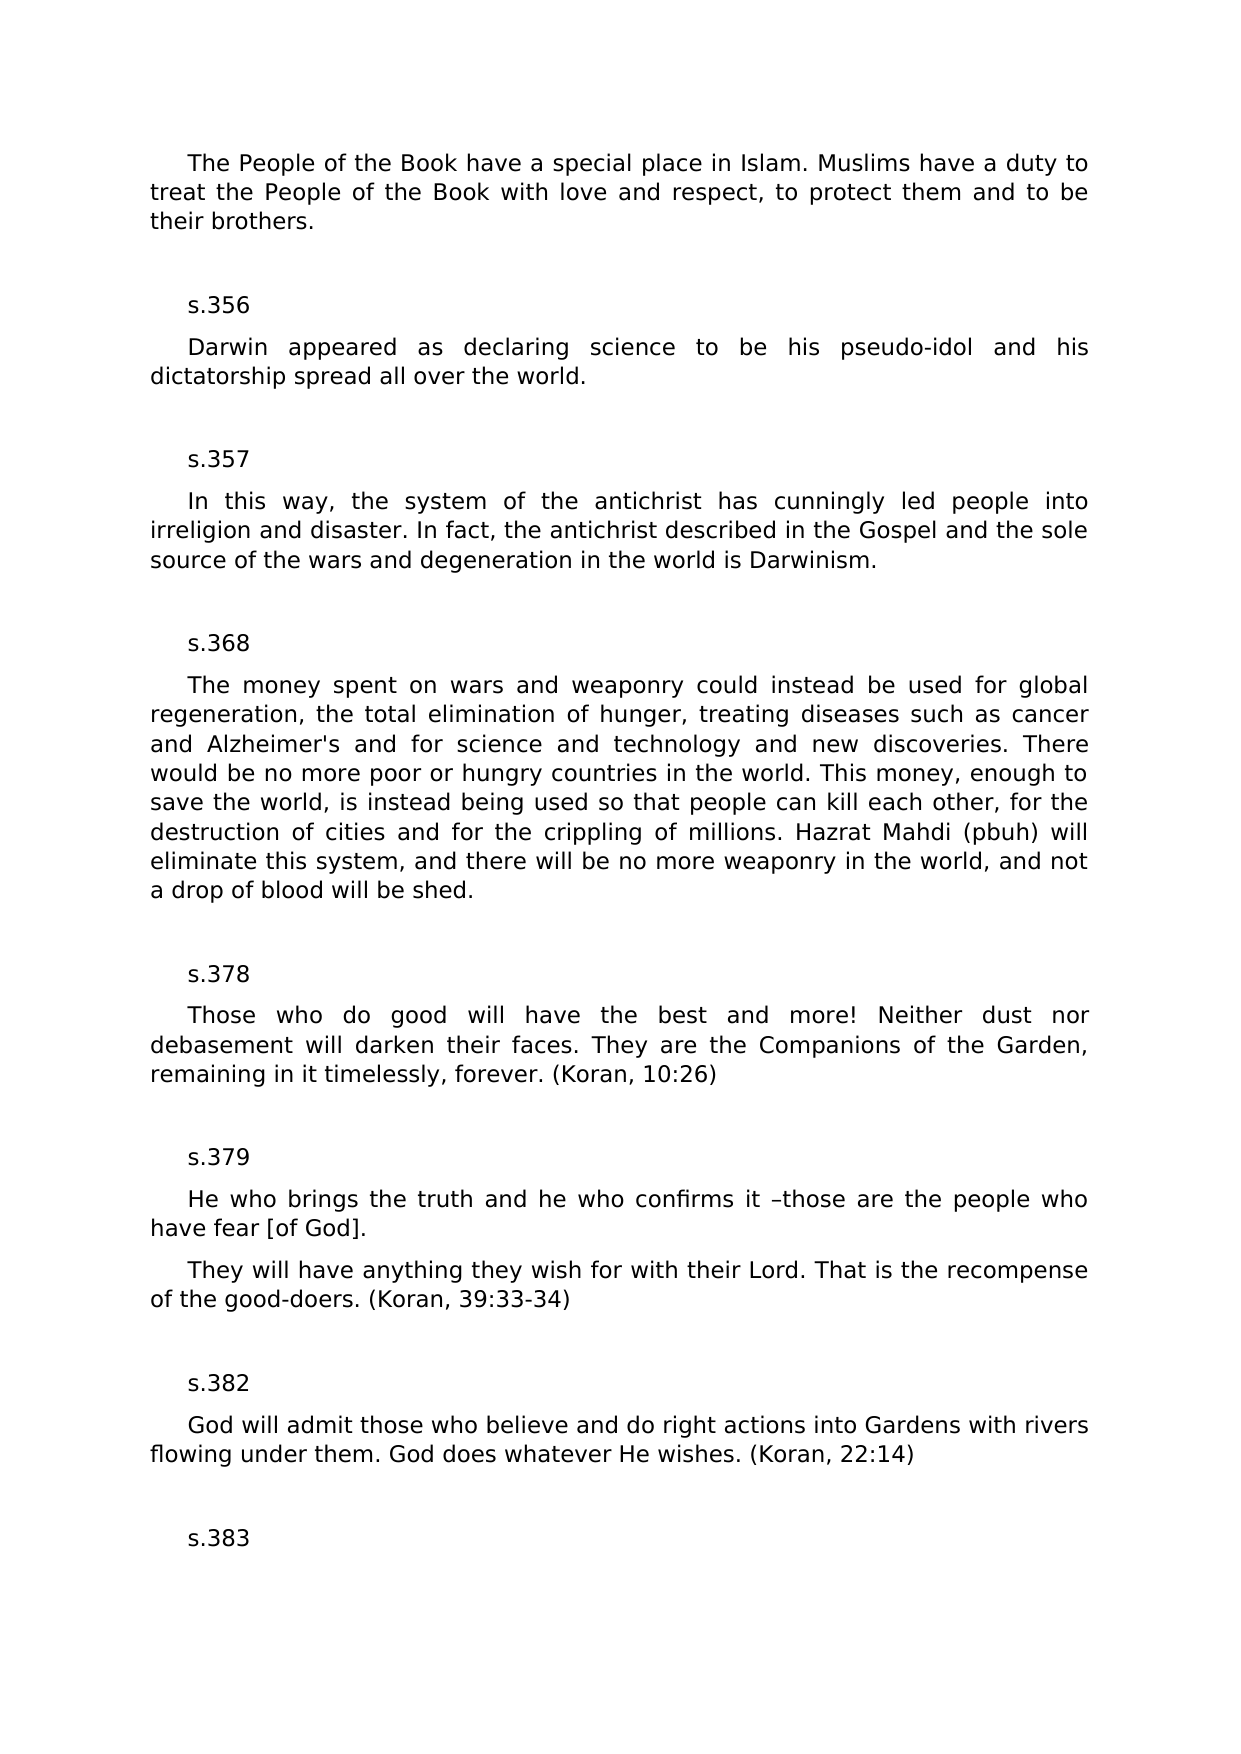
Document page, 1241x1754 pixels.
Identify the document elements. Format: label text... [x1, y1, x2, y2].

text They will have anything they wish for with their Lord. That is the recompense of the good-doers. (Koran, 39:33-34) [150, 1257, 1090, 1313]
text God will admit those who believe and do right actions into Gardens with rivers flowing under them. God does whatever He wishes. (Koran, 22:14) [150, 1412, 1090, 1468]
text The money spent on wars and weaponry could instead be used for global regeneration, the total elimination of hunger, treating diseases such as cancer and Alzheimer's and for science and technology and new discoveries. There would be no more poor or hungry countries in the world. This money, enough to save the world, is instead being used so that people can kill each other, for the destruction of cities and for the crippling of millions. Hazrat Mahdi (pbuh) will eliminate this system, and there will be no more weaponry in the world, and not a drop of blood will be shed. [150, 672, 1090, 904]
text Darwin appeared as declaring science to be his pseudo-idol and his dictatorship spread all over the world. [150, 334, 1090, 390]
text s.378 [150, 961, 1090, 987]
text In this way, the system of the antichrist has cunningly led people into irreligion and disaster. In fact, the antichrist described in the Gospel and the sole source of the wars and degeneration in the world is Darwinism. [150, 488, 1090, 574]
text s.379 [150, 1144, 1090, 1171]
text s.383 [150, 1525, 1090, 1551]
text The People of the Book have a special place in Islam. Muslims have a duty to treat the People of the Book with love and respect, to protect them and to be their brothers. [150, 150, 1090, 235]
text s.368 [150, 631, 1090, 657]
text s.382 [150, 1370, 1090, 1397]
text He who brings the truth and he who confirms it –those are the people who have fear [of God]. [150, 1186, 1090, 1242]
text s.356 [150, 292, 1090, 319]
text Those who do good will have the best and more! Neither dust nor debasement will darken their faces. They are the Companions of the Garden, remaining in it timelessly, forever. (Koran, 10:26) [150, 1002, 1090, 1088]
text s.357 [150, 447, 1090, 473]
